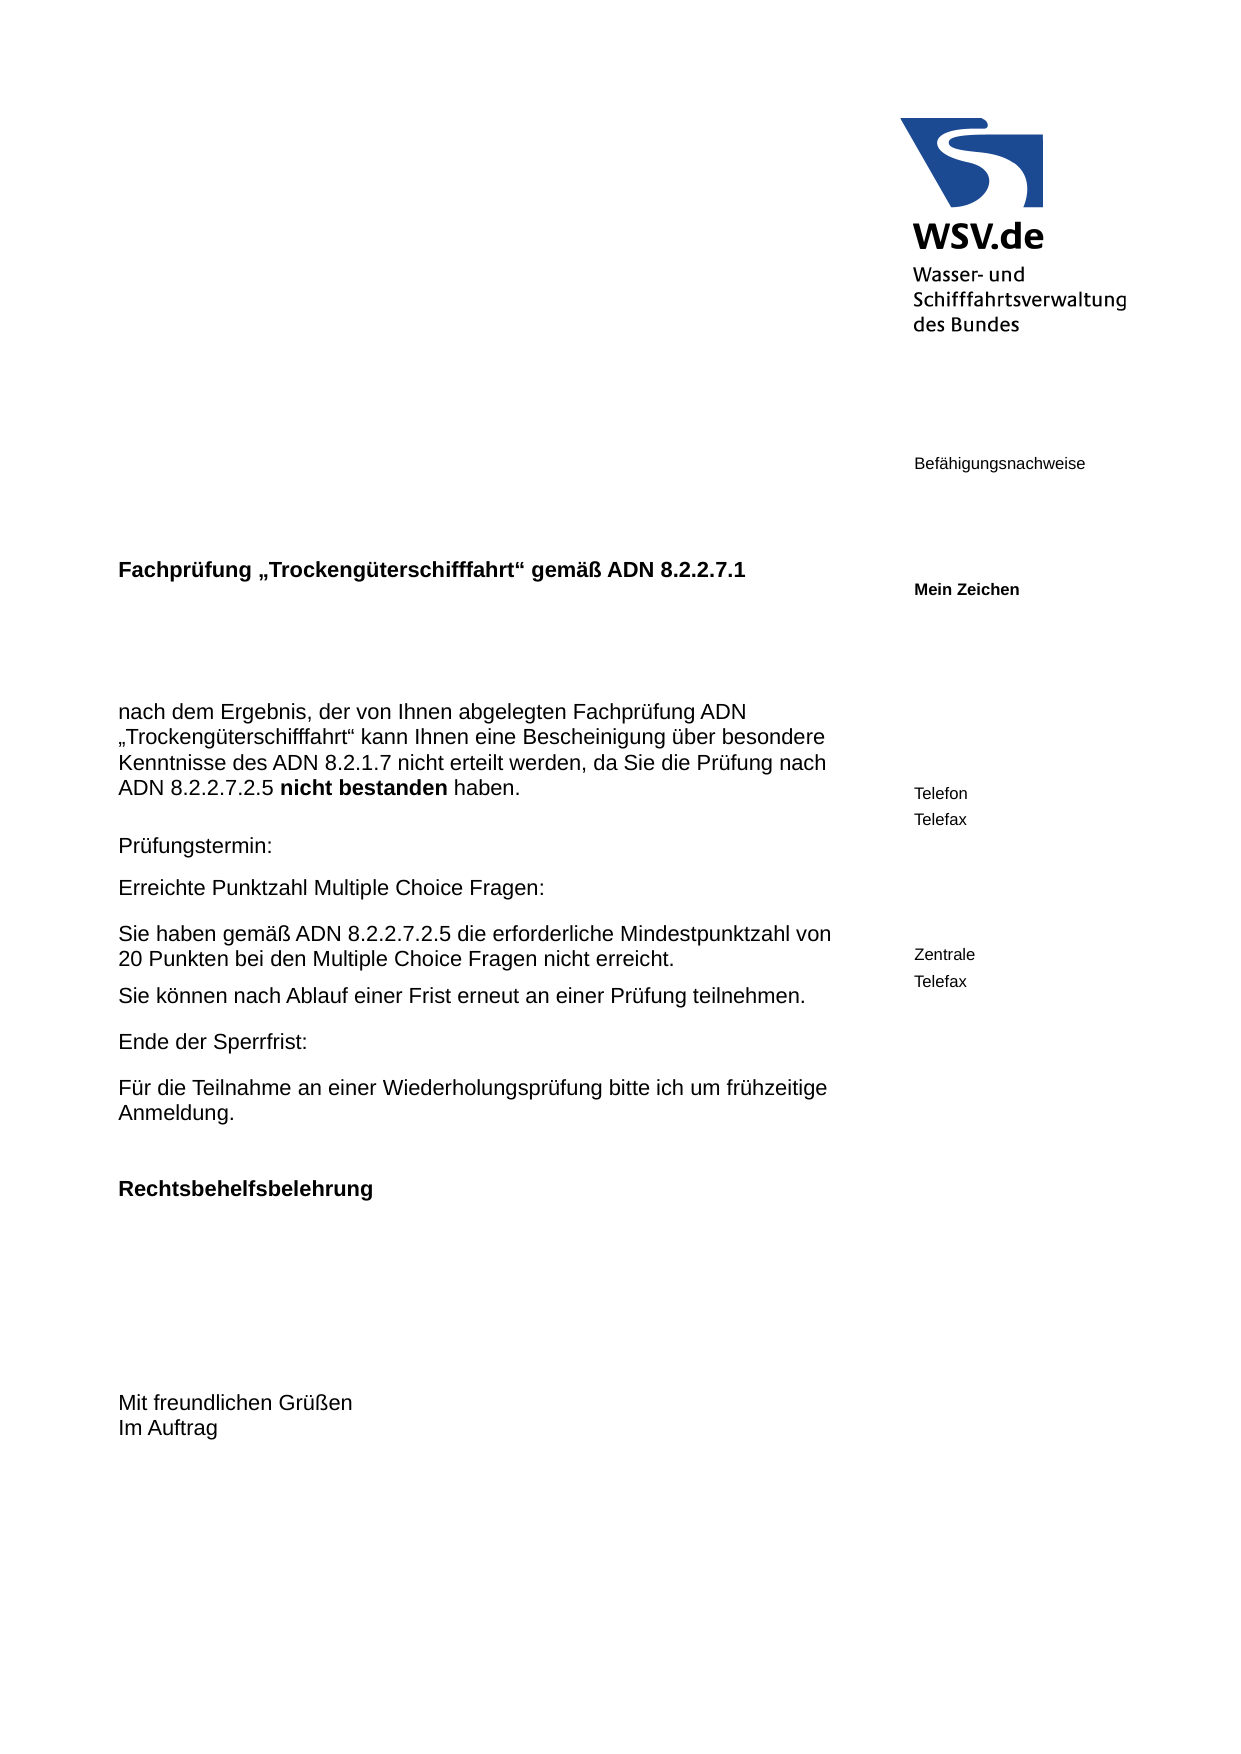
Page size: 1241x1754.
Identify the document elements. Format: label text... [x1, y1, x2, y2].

text Telefax [909, 968, 983, 994]
text Mein Zeichen [909, 577, 1175, 599]
text [834, 1021, 862, 1063]
text [828, 825, 862, 867]
text Ende der Sperrfrist: [118, 1021, 308, 1063]
picture [900, 118, 1126, 332]
text [839, 867, 862, 908]
text nach dem Ergebnis, der von Ihnen abgelegten Fachprüfung ADN „Trockengüterschifffahrt“ kann Ihnen eine Bescheinigung über besondere Kenntnisse des ADN 8.2.1.7 nicht erteilt werden, da Sie die Prüfung nach ADN 8.2.2.7.2.5 nicht bestanden haben. [118, 699, 862, 800]
text Mit freundlichen Grüßen [118, 1390, 862, 1415]
text Fachprüfung „Trockengüterschifffahrt“ gemäß ADN 8.2.2.7.1 [118, 557, 862, 582]
text Erreichte Punktzahl Multiple Choice Fragen: [118, 867, 545, 908]
text Im Auftrag [118, 1415, 862, 1440]
text Befähigungsnachweise [909, 451, 1175, 473]
text Telefax [909, 806, 983, 833]
text Für die Teilnahme an einer Wiederholungsprüfung bitte ich um frühzeitige Anmeldung. [118, 1075, 862, 1126]
text Prüfungstermin: [118, 825, 279, 867]
text Zentrale [909, 941, 983, 968]
text Rechtsbehelfsbelehrung [118, 1176, 862, 1201]
text Sie können nach Ablauf einer Frist erneut an einer Prüfung teilnehmen. [118, 983, 862, 1009]
text Sie haben gemäß ADN 8.2.2.7.2.5 die erforderliche Mindestpunktzahl von 20 Punkten bei den Multiple Choice Fragen nicht erreicht. [118, 921, 862, 971]
text Telefon [909, 780, 983, 806]
